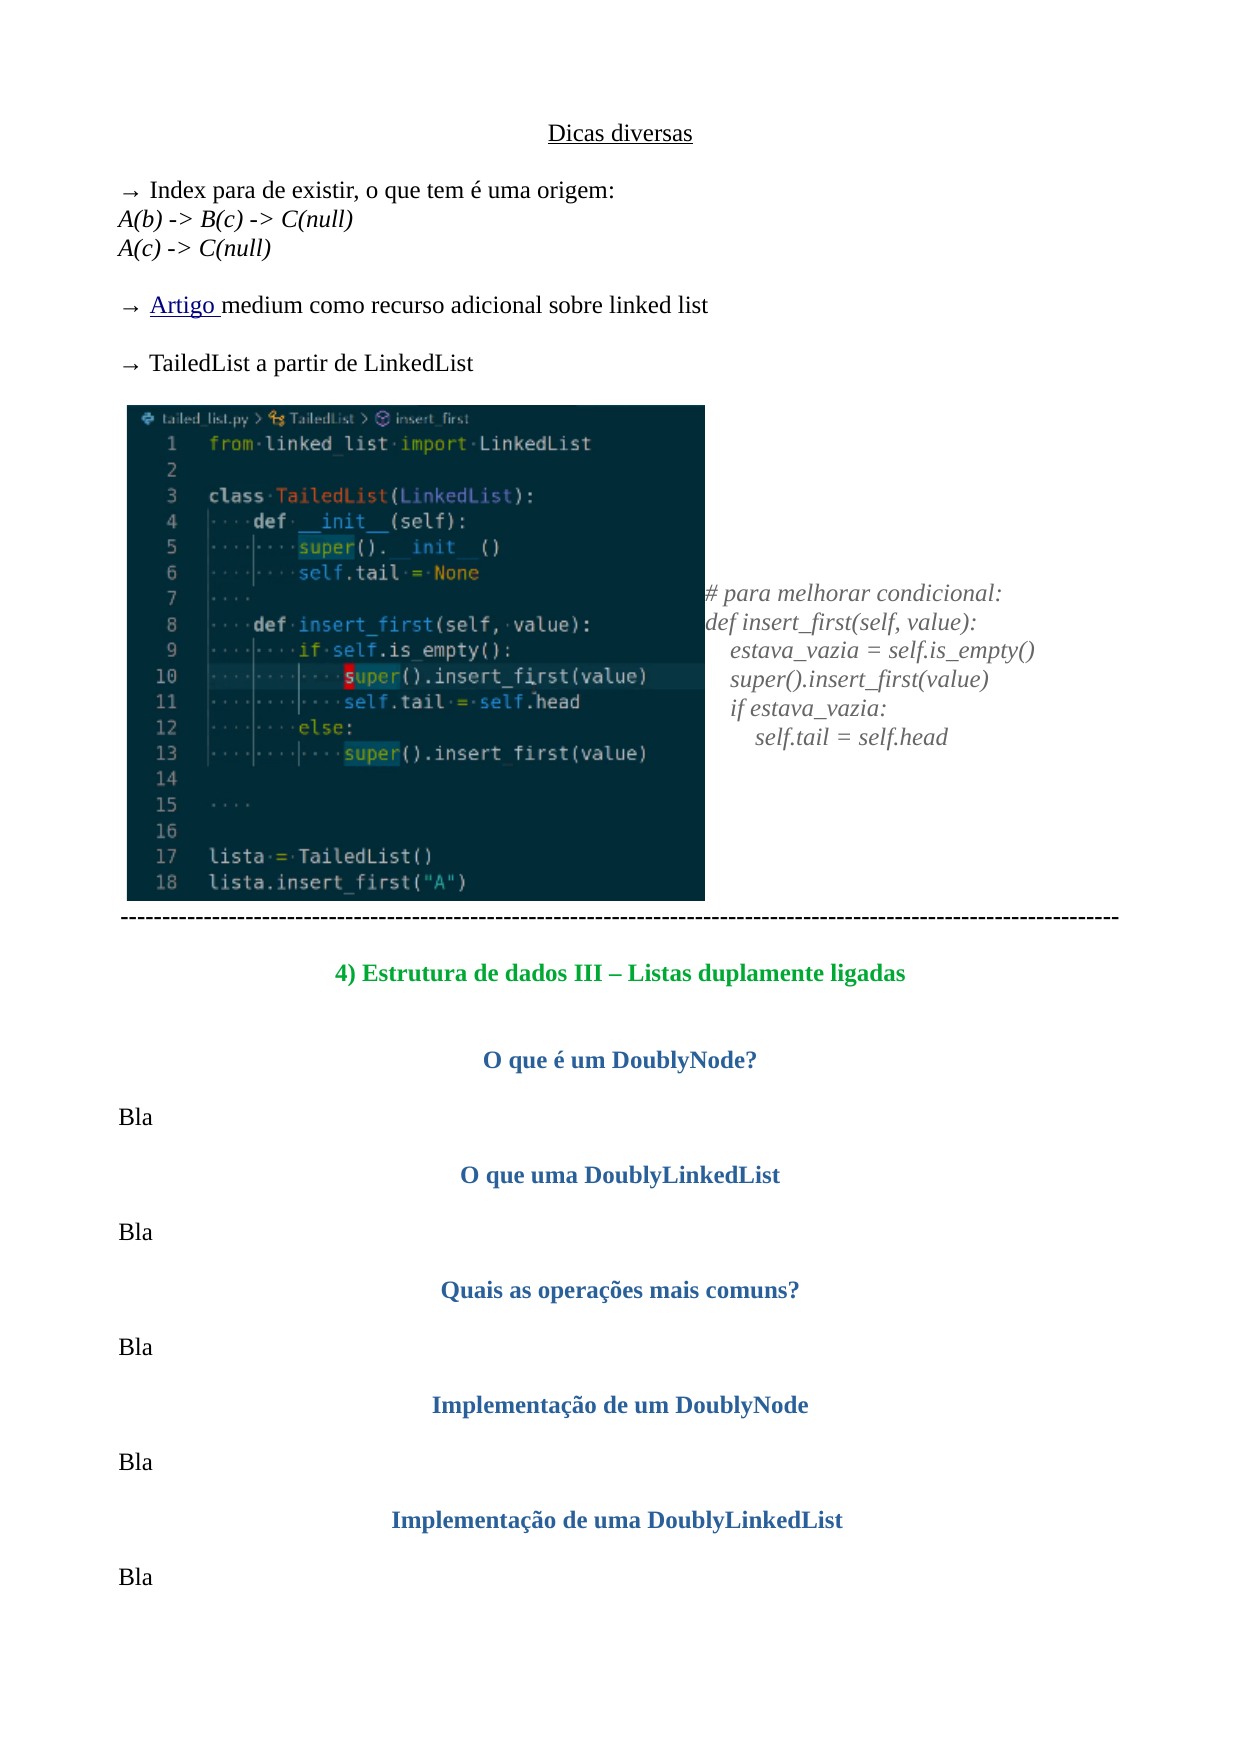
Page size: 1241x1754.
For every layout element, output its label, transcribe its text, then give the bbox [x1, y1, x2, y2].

picture [515, 621, 538, 631]
picture [437, 513, 444, 528]
picture [391, 852, 398, 863]
picture [357, 566, 376, 580]
picture [209, 874, 218, 889]
picture [424, 646, 456, 661]
picture [208, 512, 399, 766]
picture [211, 436, 218, 450]
picture [404, 746, 408, 763]
picture [402, 695, 409, 708]
picture [168, 694, 177, 709]
picture [449, 437, 466, 450]
picture [157, 746, 168, 760]
picture [278, 436, 286, 450]
picture [458, 643, 466, 656]
picture [469, 646, 478, 661]
picture [345, 848, 388, 863]
picture [582, 748, 603, 760]
picture [413, 518, 422, 528]
text O que uma DoublyLinkedList [118, 1160, 1122, 1188]
picture [359, 540, 363, 556]
picture [641, 746, 646, 763]
picture [220, 487, 230, 503]
picture [300, 543, 343, 558]
picture [168, 540, 177, 555]
picture [222, 874, 240, 889]
picture [537, 695, 557, 709]
picture [168, 798, 177, 811]
picture [571, 438, 580, 450]
text def insert_first(self, value): [705, 607, 1122, 636]
picture [346, 518, 352, 528]
picture [494, 643, 498, 659]
text A(c) -> C(null) [118, 233, 1122, 262]
picture [449, 513, 453, 530]
picture [506, 695, 510, 709]
picture [254, 852, 263, 863]
picture [538, 749, 557, 762]
picture [379, 437, 387, 450]
picture [311, 436, 331, 450]
picture [392, 513, 397, 529]
picture [278, 513, 286, 528]
picture [549, 436, 568, 450]
picture [447, 620, 467, 631]
picture [167, 873, 177, 889]
picture [416, 874, 420, 891]
text Dicas diversas [118, 118, 1122, 147]
picture [167, 565, 177, 580]
picture [436, 489, 445, 503]
picture [392, 488, 397, 504]
picture [357, 432, 376, 450]
text Quais as operações mais comuns? [118, 1275, 1122, 1303]
picture [142, 412, 154, 425]
picture [157, 798, 165, 811]
picture [345, 488, 354, 503]
picture [470, 616, 478, 631]
picture [167, 643, 177, 656]
picture [357, 620, 363, 628]
picture [401, 664, 705, 694]
picture [168, 591, 176, 605]
picture [169, 436, 177, 450]
picture [381, 617, 386, 631]
text if estava_vazia: [705, 693, 1122, 722]
picture [437, 693, 444, 709]
picture [334, 848, 342, 863]
picture [256, 413, 262, 424]
picture [209, 491, 218, 503]
picture [492, 698, 500, 705]
picture [392, 621, 396, 631]
picture [449, 542, 454, 553]
picture [158, 823, 177, 838]
picture [369, 491, 376, 503]
picture [164, 413, 208, 426]
text self.tail = self.head [705, 722, 1122, 751]
picture [302, 621, 306, 631]
picture [244, 849, 251, 863]
picture [397, 413, 433, 424]
text Bla [118, 1217, 1122, 1246]
picture [425, 492, 433, 503]
picture [289, 437, 309, 450]
picture [493, 436, 501, 450]
picture [223, 439, 252, 450]
picture [315, 413, 354, 425]
picture [168, 488, 177, 503]
picture [481, 488, 489, 503]
text → Artigo medium como recurso adicional sobre linked list [118, 291, 1122, 319]
picture [402, 488, 421, 503]
picture [255, 492, 263, 503]
picture [438, 616, 442, 633]
picture [391, 637, 398, 656]
picture [628, 749, 636, 760]
picture [413, 439, 445, 454]
text Implementação de um DoublyNode [118, 1390, 1122, 1418]
picture [158, 849, 165, 863]
picture [558, 694, 582, 709]
text Bla [118, 1562, 1122, 1591]
picture [415, 746, 420, 763]
picture [617, 749, 625, 760]
picture [311, 488, 320, 503]
text → Index para de existir, o que tem é uma origem: [118, 176, 1122, 204]
picture [381, 695, 386, 708]
picture [436, 746, 443, 760]
picture [231, 491, 241, 503]
picture [444, 413, 463, 424]
picture [323, 852, 332, 863]
text # para melhorar condicional: [705, 578, 1122, 607]
picture [392, 749, 400, 759]
picture [560, 746, 568, 760]
text ------------------------------------------------------------------------------------------------------------------------ [118, 779, 1122, 930]
picture [425, 619, 431, 631]
picture [435, 875, 446, 889]
picture [255, 513, 276, 528]
picture [413, 571, 422, 577]
picture [300, 642, 309, 656]
text Bla [118, 1332, 1122, 1361]
picture [289, 878, 308, 889]
picture [435, 565, 478, 580]
text Bla [118, 1447, 1122, 1476]
text 4) Estrutura de dados III – Listas duplamente ligadas [118, 958, 1122, 987]
picture [402, 876, 412, 889]
picture [605, 746, 613, 760]
picture [446, 488, 478, 503]
picture [298, 413, 313, 424]
picture [391, 565, 398, 580]
picture [288, 488, 309, 503]
picture [481, 616, 489, 631]
picture [357, 488, 365, 503]
picture [290, 413, 298, 423]
picture [157, 771, 165, 786]
picture [254, 616, 276, 631]
picture [483, 540, 487, 556]
picture [526, 746, 534, 760]
picture [481, 436, 489, 450]
picture [549, 621, 569, 631]
picture [311, 621, 319, 631]
text A(b) -> B(c) -> C(null) [118, 204, 1122, 233]
picture [504, 436, 546, 450]
picture [311, 719, 320, 735]
picture [278, 874, 286, 889]
picture [369, 643, 375, 655]
picture [222, 848, 243, 863]
picture [402, 436, 410, 450]
picture [413, 695, 433, 709]
picture [167, 514, 177, 528]
picture [157, 668, 165, 683]
picture [379, 490, 387, 503]
picture [347, 543, 354, 554]
picture [157, 720, 178, 735]
picture [494, 540, 499, 556]
picture [483, 642, 487, 659]
picture [402, 849, 413, 863]
picture [168, 746, 177, 760]
picture [573, 616, 577, 633]
picture [269, 410, 285, 426]
picture [267, 436, 275, 450]
picture [323, 719, 343, 735]
picture [157, 874, 165, 889]
picture [425, 544, 432, 553]
picture [167, 616, 177, 631]
picture [356, 749, 387, 765]
picture [402, 646, 409, 656]
text → TailedList a partir de LinkedList [118, 348, 1122, 377]
picture [537, 616, 546, 631]
picture [244, 491, 252, 503]
picture [167, 771, 177, 786]
picture [362, 412, 368, 424]
picture [368, 874, 376, 889]
picture [460, 874, 464, 891]
picture [347, 724, 351, 735]
picture [516, 695, 521, 707]
text super().insert_first(value) [705, 664, 1122, 693]
picture [343, 749, 353, 760]
picture [322, 488, 342, 503]
picture [357, 698, 365, 708]
picture [457, 699, 468, 706]
picture [582, 437, 591, 450]
picture [573, 746, 577, 763]
picture [402, 518, 409, 528]
picture [375, 410, 390, 426]
picture [493, 491, 500, 503]
picture [311, 876, 342, 889]
text Implementação de uma DoublyLinkedList [118, 1505, 1122, 1533]
picture [168, 463, 176, 476]
picture [209, 848, 218, 863]
picture [380, 565, 388, 580]
picture [277, 488, 287, 503]
picture [207, 413, 250, 429]
picture [168, 849, 177, 863]
picture [424, 513, 433, 528]
picture [458, 749, 478, 760]
picture [157, 694, 166, 709]
picture [482, 746, 500, 760]
picture [357, 874, 368, 889]
picture [277, 854, 287, 860]
text O que é um DoublyNode? [118, 1045, 1122, 1073]
picture [380, 878, 401, 889]
text estava_vazia = self.is_empty() [705, 636, 1122, 664]
picture [299, 723, 309, 735]
text Bla [118, 1102, 1122, 1131]
picture [447, 749, 455, 760]
picture [346, 436, 353, 450]
picture [244, 876, 251, 889]
picture [416, 848, 420, 864]
picture [504, 490, 511, 503]
picture [311, 642, 320, 656]
picture [298, 848, 320, 863]
picture [167, 669, 177, 683]
picture [515, 746, 523, 760]
picture [278, 616, 287, 631]
picture [255, 878, 263, 889]
